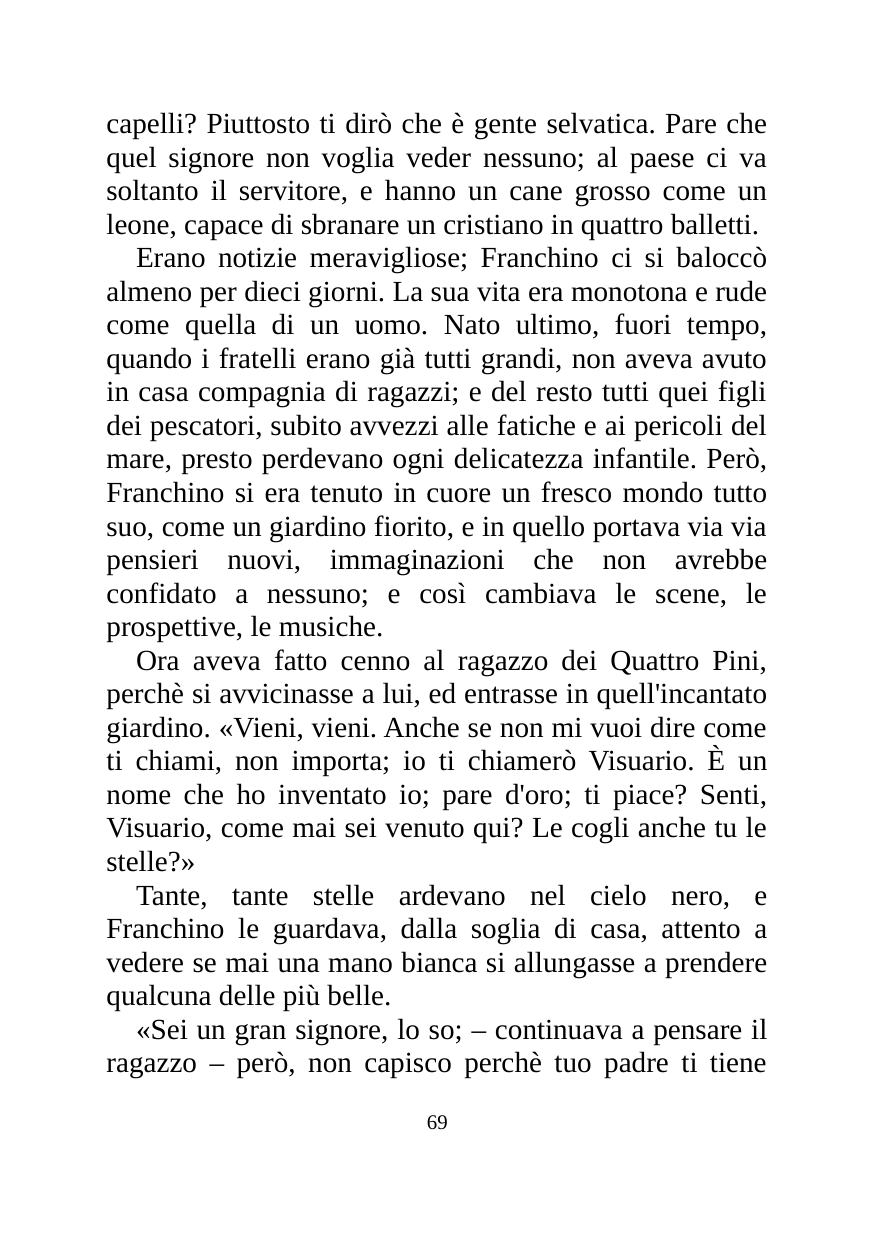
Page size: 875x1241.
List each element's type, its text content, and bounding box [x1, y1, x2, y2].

text capelli? Piuttosto ti dirò che è gente selvatica. Pare che quel signore non voglia veder nessuno; al paese ci va soltanto il servitore, e hanno un cane grosso come un leone, capace di sbranare un cristiano in quattro balletti. [106, 106, 768, 240]
text Tante, tante stelle ardevano nel cielo nero, e Franchino le guardava, dalla soglia di casa, attento a vedere se mai una mano bianca si allungasse a prendere qualcuna delle più belle. [106, 878, 768, 1012]
text Erano notizie meravigliose; Franchino ci si baloccò almeno per dieci giorni. La sua vita era monotona e rude come quella di un uomo. Nato ultimo, fuori tempo, quando i fratelli erano già tutti grandi, non aveva avuto in casa compagnia di ragazzi; e del resto tutti quei figli dei pescatori, subito avvezzi alle fatiche e ai pericoli del mare, presto perdevano ogni delicatezza infantile. Però, Franchino si era tenuto in cuore un fresco mondo tutto suo, come un giardino fiorito, e in quello portava via via pensieri nuovi, immaginazioni che non avrebbe confidato a nessuno; e così cambiava le scene, le prospettive, le musiche. [106, 240, 768, 643]
text «Sei un gran signore, lo so; – continuava a pensare il ragazzo – però, non capisco perchè tuo padre ti tiene [106, 1012, 768, 1079]
text Ora aveva fatto cenno al ragazzo dei Quattro Pini, perchè si avvicinasse a lui, ed entrasse in quell'incantato giardino. «Vieni, vieni. Anche se non mi vuoi dire come ti chiami, non importa; io ti chiamerò Visuario. È un nome che ho inventato io; pare d'oro; ti piace? Senti, Visuario, come mai sei venuto qui? Le cogli anche tu le stelle?» [106, 643, 768, 878]
